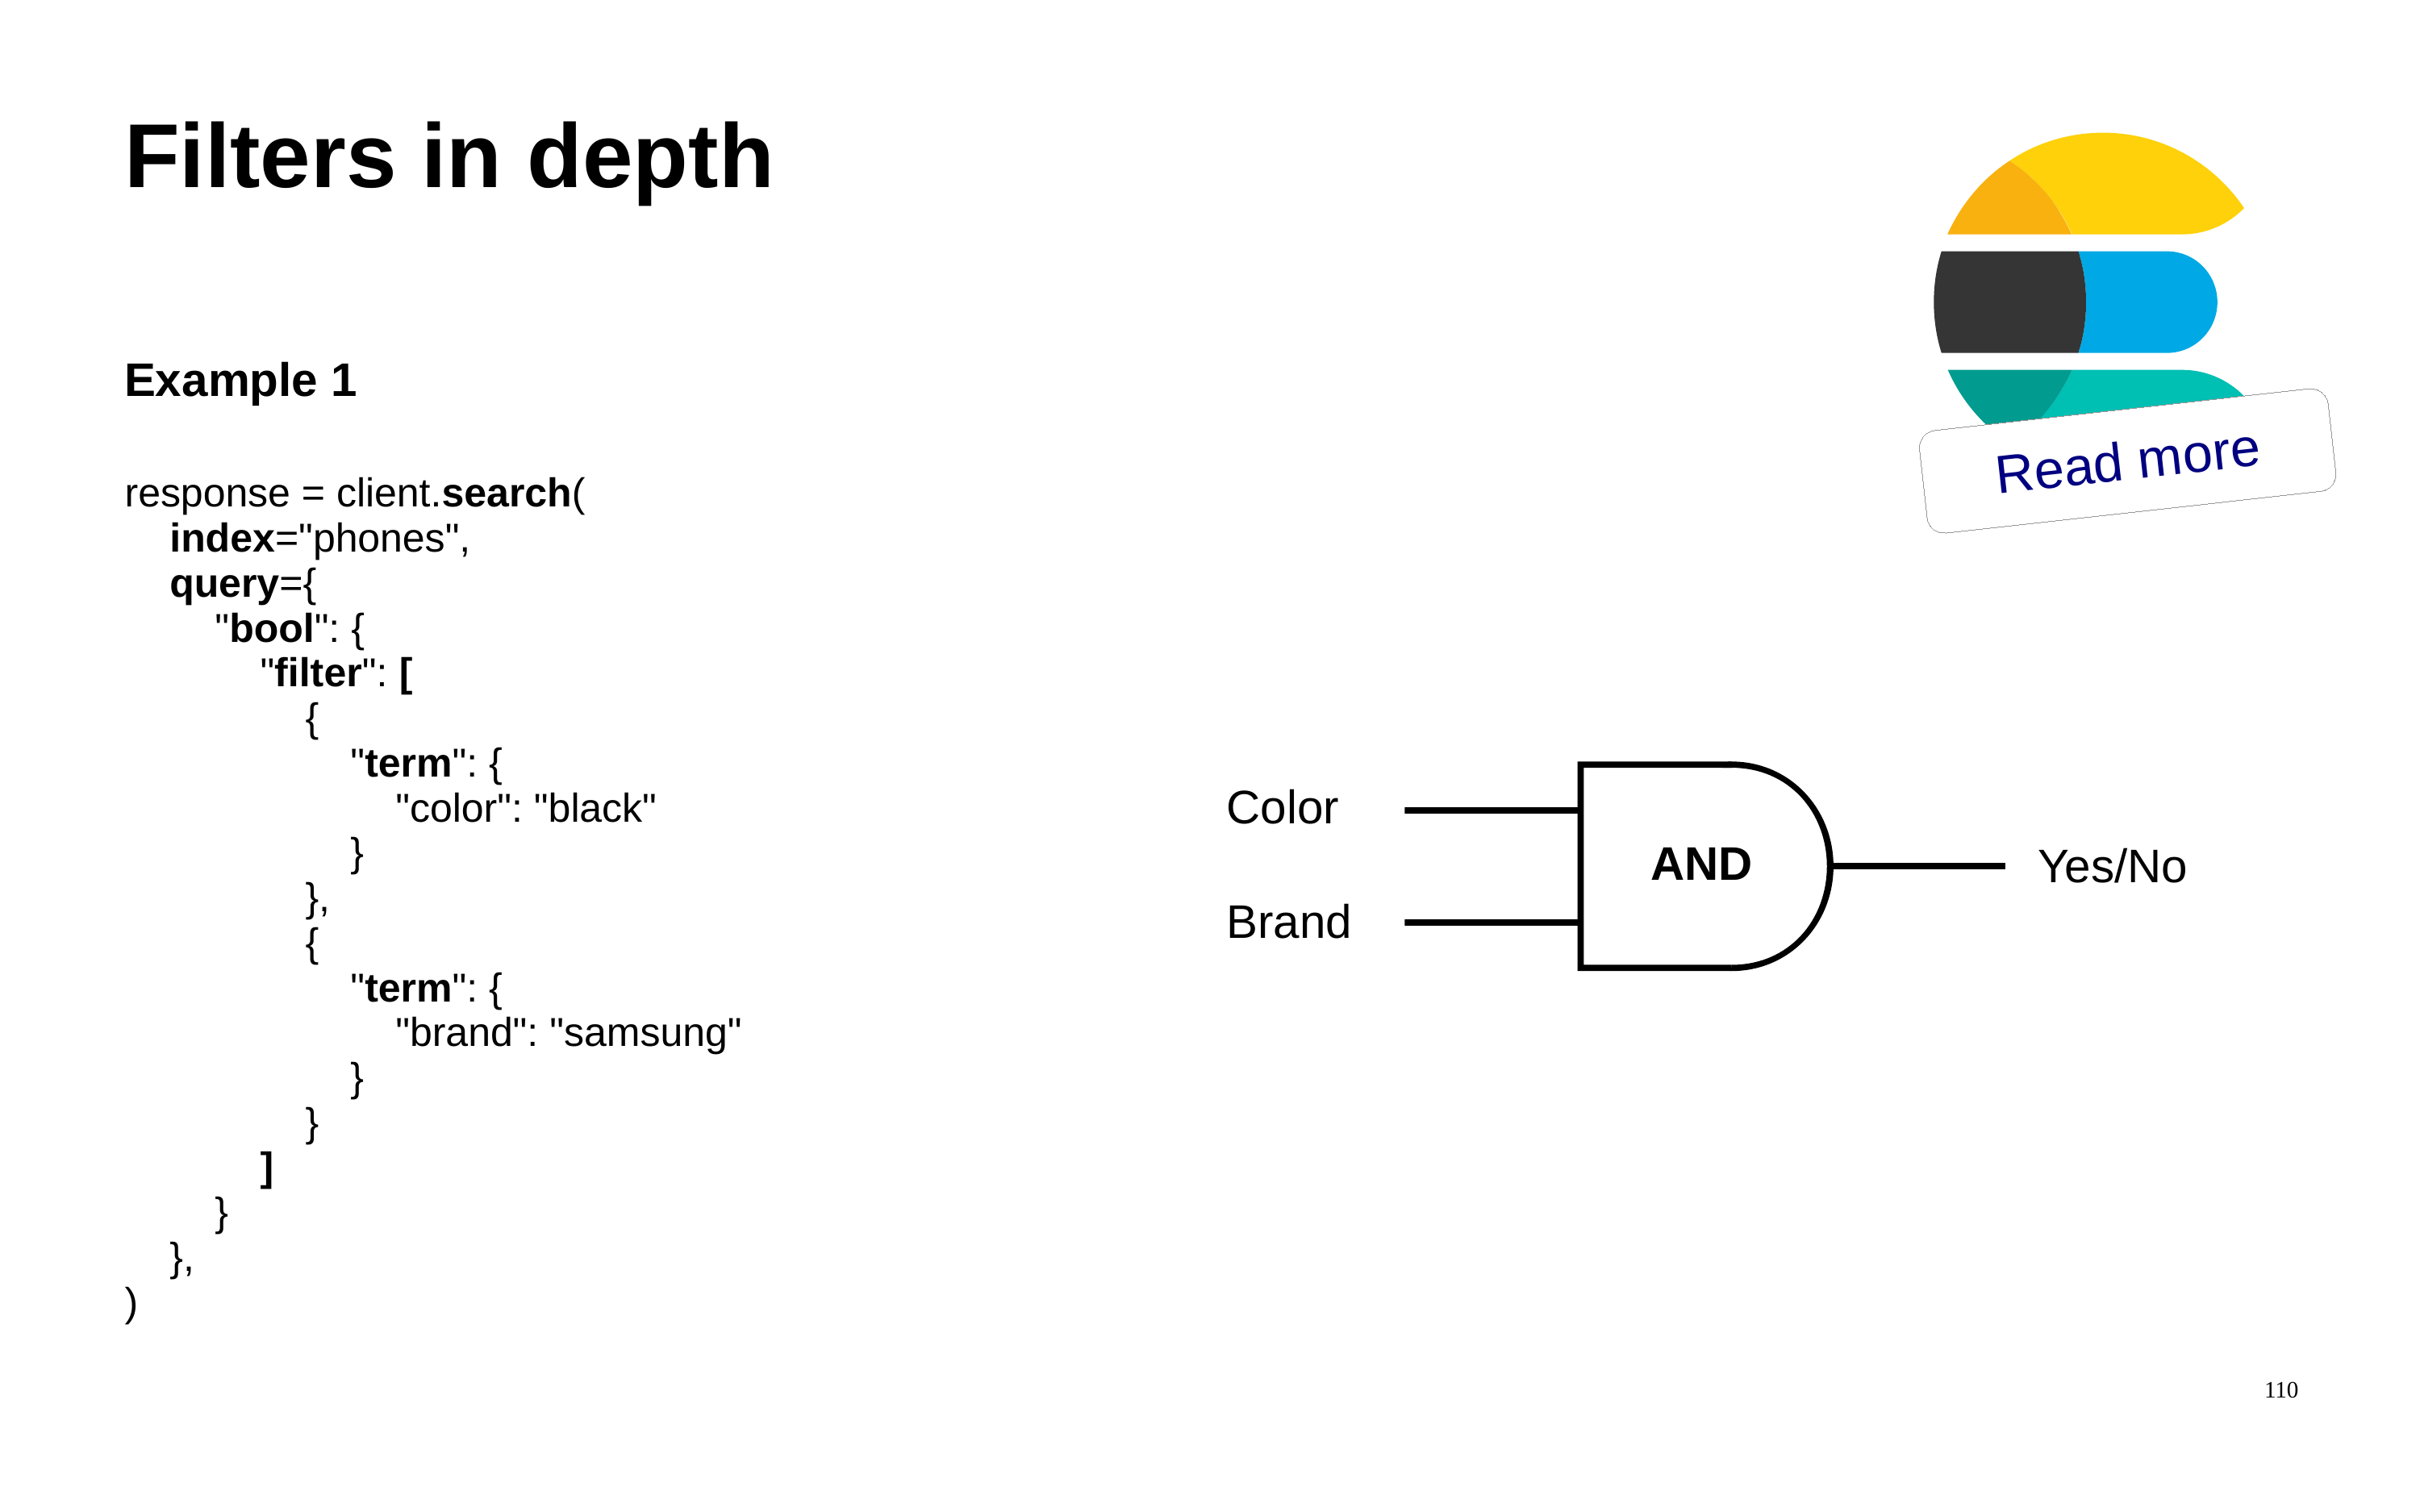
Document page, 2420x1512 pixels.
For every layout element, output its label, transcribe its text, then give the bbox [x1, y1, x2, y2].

text_box Brand [1214, 889, 1370, 955]
picture [1404, 761, 2006, 972]
text_box Read more [1919, 389, 2336, 534]
picture [1890, 111, 2290, 498]
text_box Filters in depth [112, 61, 1641, 251]
text_box Example 1 [112, 322, 1715, 443]
text_box Color [1214, 775, 1370, 840]
text_box AND [1624, 831, 1779, 897]
text_box Yes/No [2026, 834, 2227, 899]
text_box response = client.search( index="phones", query={ "bool": { "filter": [ { "term": { "color": "black" } }, { "term": { "brand": "samsung" } } ] } }, ) [112, 464, 881, 1473]
